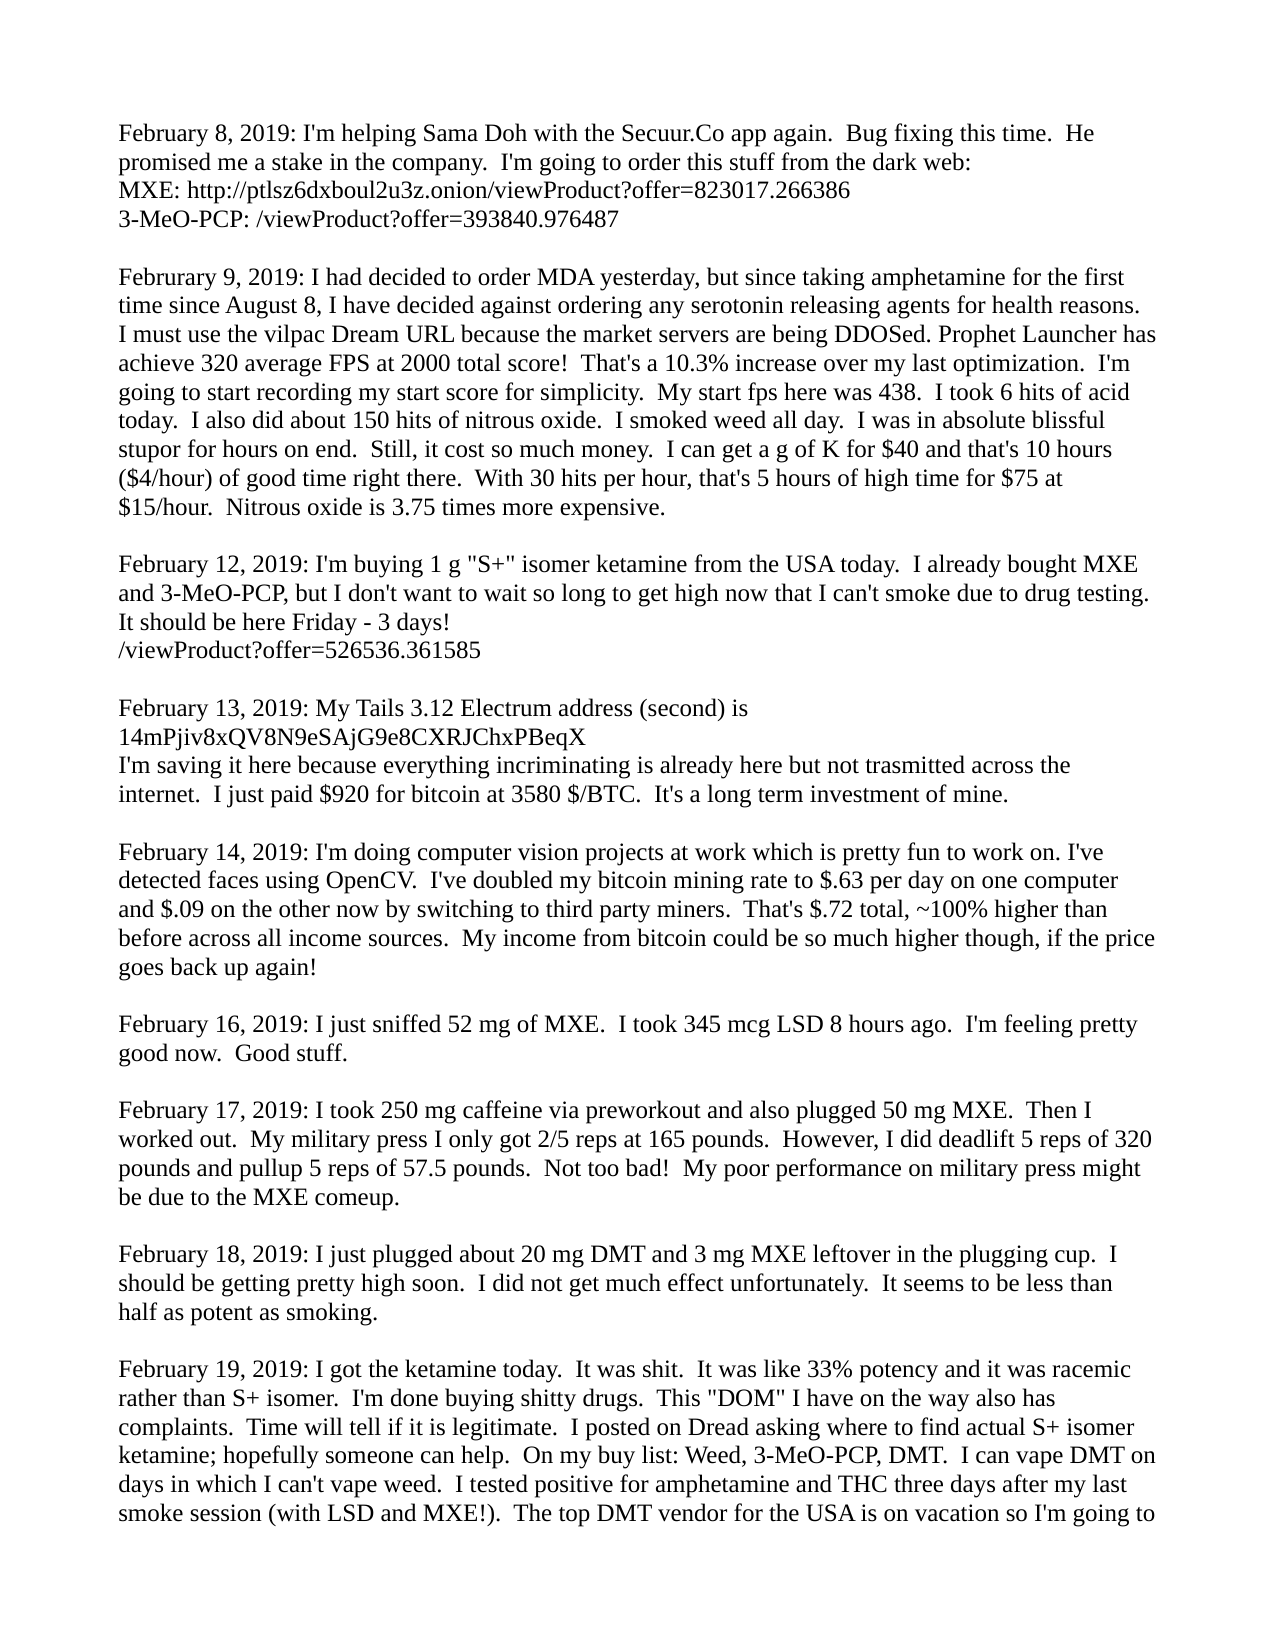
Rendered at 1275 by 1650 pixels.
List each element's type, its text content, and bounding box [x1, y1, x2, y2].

text MXE: http://ptlsz6dxboul2u3z.onion/viewProduct?offer=823017.266386 [118, 176, 1157, 204]
text February 12, 2019: I'm buying 1 g "S+" isomer ketamine from the USA today. I already bought MXE and 3-MeO-PCP, but I don't want to wait so long to get high now that I can't smoke due to drug testing. It should be here Friday - 3 days! [118, 549, 1157, 636]
text February 18, 2019: I just plugged about 20 mg DMT and 3 mg MXE leftover in the plugging cup. I should be getting pretty high soon. I did not get much effect unfortunately. It seems to be less than half as potent as smoking. [118, 1239, 1157, 1326]
text 3-MeO-PCP: /viewProduct?offer=393840.976487 [118, 204, 1157, 233]
text February 16, 2019: I just sniffed 52 mg of MXE. I took 345 mcg LSD 8 hours ago. I'm feeling pretty good now. Good stuff. [118, 1009, 1157, 1067]
text February 8, 2019: I'm helping Sama Doh with the Secuur.Co app again. Bug fixing this time. He promised me a stake in the company. I'm going to order this stuff from the dark web: [118, 118, 1157, 176]
text Februrary 9, 2019: I had decided to order MDA yesterday, but since taking amphetamine for the first time since August 8, I have decided against ordering any serotonin releasing agents for health reasons. I must use the vilpac Dream URL because the market servers are being DDOSed. Prophet Launcher has achieve 320 average FPS at 2000 total score! That's a 10.3% increase over my last optimization. I'm going to start recording my start score for simplicity. My start fps here was 438. I took 6 hits of acid today. I also did about 150 hits of nitrous oxide. I smoked weed all day. I was in absolute blissful stupor for hours on end. Still, it cost so much money. I can get a g of K for $40 and that's 10 hours ($4/hour) of good time right there. With 30 hits per hour, that's 5 hours of high time for $75 at $15/hour. Nitrous oxide is 3.75 times more expensive. [118, 262, 1157, 521]
text February 13, 2019: My Tails 3.12 Electrum address (second) is [118, 693, 1157, 722]
text February 17, 2019: I took 250 mg caffeine via preworkout and also plugged 50 mg MXE. Then I worked out. My military press I only got 2/5 reps at 165 pounds. However, I did deadlift 5 reps of 320 pounds and pullup 5 reps of 57.5 pounds. Not too bad! My poor performance on military press might be due to the MXE comeup. [118, 1096, 1157, 1211]
text /viewProduct?offer=526536.361585 [118, 636, 1157, 664]
text February 19, 2019: I got the ketamine today. It was shit. It was like 33% potency and it was racemic rather than S+ isomer. I'm done buying shitty drugs. This "DOM" I have on the way also has complaints. Time will tell if it is legitimate. I posted on Dread asking where to find actual S+ isomer ketamine; hopefully someone can help. On my buy list: Weed, 3-MeO-PCP, DMT. I can vape DMT on days in which I can't vape weed. I tested positive for amphetamine and THC three days after my last smoke session (with LSD and MXE!). The top DMT vendor for the USA is on vacation so I'm going to [118, 1354, 1157, 1527]
text I'm saving it here because everything incriminating is already here but not trasmitted across the internet. I just paid $920 for bitcoin at 3580 $/BTC. It's a long term investment of mine. [118, 751, 1157, 808]
text 14mPjiv8xQV8N9eSAjG9e8CXRJChxPBeqX [118, 722, 1157, 751]
text February 14, 2019: I'm doing computer vision projects at work which is pretty fun to work on. I've detected faces using OpenCV. I've doubled my bitcoin mining rate to $.63 per day on one computer and $.09 on the other now by switching to third party miners. That's $.72 total, ~100% higher than before across all income sources. My income from bitcoin could be so much higher though, if the price goes back up again! [118, 837, 1157, 981]
